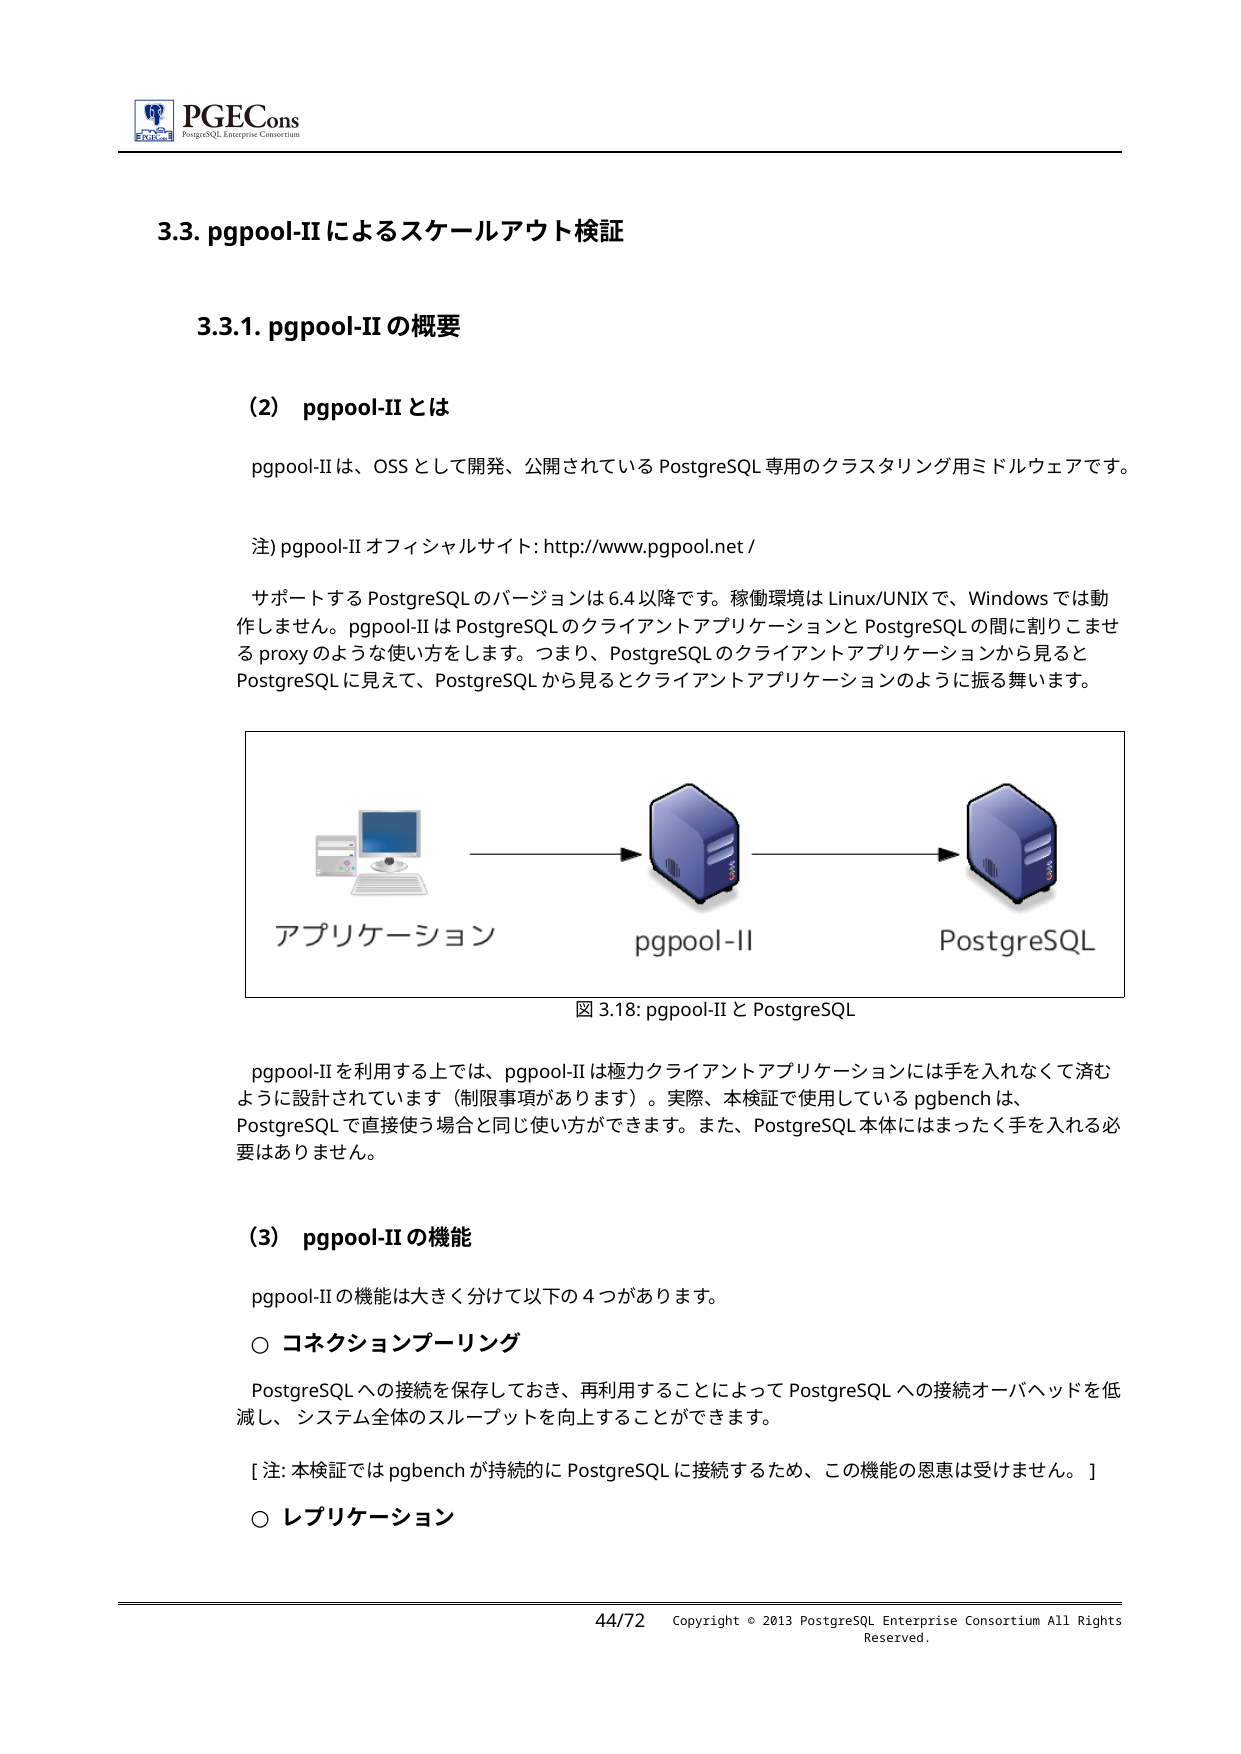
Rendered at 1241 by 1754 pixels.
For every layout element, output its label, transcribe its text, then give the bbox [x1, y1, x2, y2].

subtitle コネクションプーリング [250, 1326, 1122, 1358]
text 図 3.18: pgpool-IIとPostgreSQL [307, 998, 1124, 1022]
text PostgreSQLへの接続を保存しておき、再利用することによってPostgreSQL への接続オーバヘッドを低減し、 システム全体のスループットを向上することができます。 [236, 1376, 1122, 1430]
text pgpool-IIの機能は大きく分けて以下の４つがあります。 [236, 1281, 1122, 1308]
text [ 注: 本検証ではpgbenchが持続的にPostgreSQLに接続するため、この機能の恩恵は受けません。 ] [236, 1456, 1122, 1483]
text pgpool-IIを利用する上では、pgpool-IIは極力クライアントアプリケーションには手を入れなくて済むように設計されています（制限事項があります）。実際、本検証で使用しているpgbenchは、PostgreSQLで直接使う場合と同じ使い方ができます。また、PostgreSQL本体にはまったく手を入れる必要はありません。 [236, 1056, 1122, 1165]
picture [128, 94, 306, 147]
subtitle pgpool-IIとは [236, 390, 1122, 422]
subtitle pgpool-IIの概要 [197, 307, 1122, 343]
picture [247, 733, 1121, 994]
text 注) pgpool-IIオフィシャルサイト: http://www.pgpool.net / [236, 531, 1122, 558]
subtitle レプリケーション [250, 1500, 1122, 1532]
subtitle pgpool-IIによるスケールアウト検証 [157, 212, 1122, 248]
subtitle pgpool-IIの機能 [236, 1220, 1122, 1252]
text サポートするPostgreSQLのバージョンは6.4以降です。稼働環境はLinux/UNIXで、Windowsでは動作しません。pgpool-IIはPostgreSQLのクライアントアプリケーションとPostgreSQLの間に割りこませるproxyのような使い方をします。つまり、PostgreSQLのクライアントアプリケーションから見るとPostgreSQLに見えて、PostgreSQLから見るとクライアントアプリケーションのように振る舞います。 [236, 584, 1122, 693]
text pgpool-IIは、OSSとして開発、公開されているPostgreSQL専用のクラスタリング用ミドルウェアです。 [236, 451, 1122, 506]
